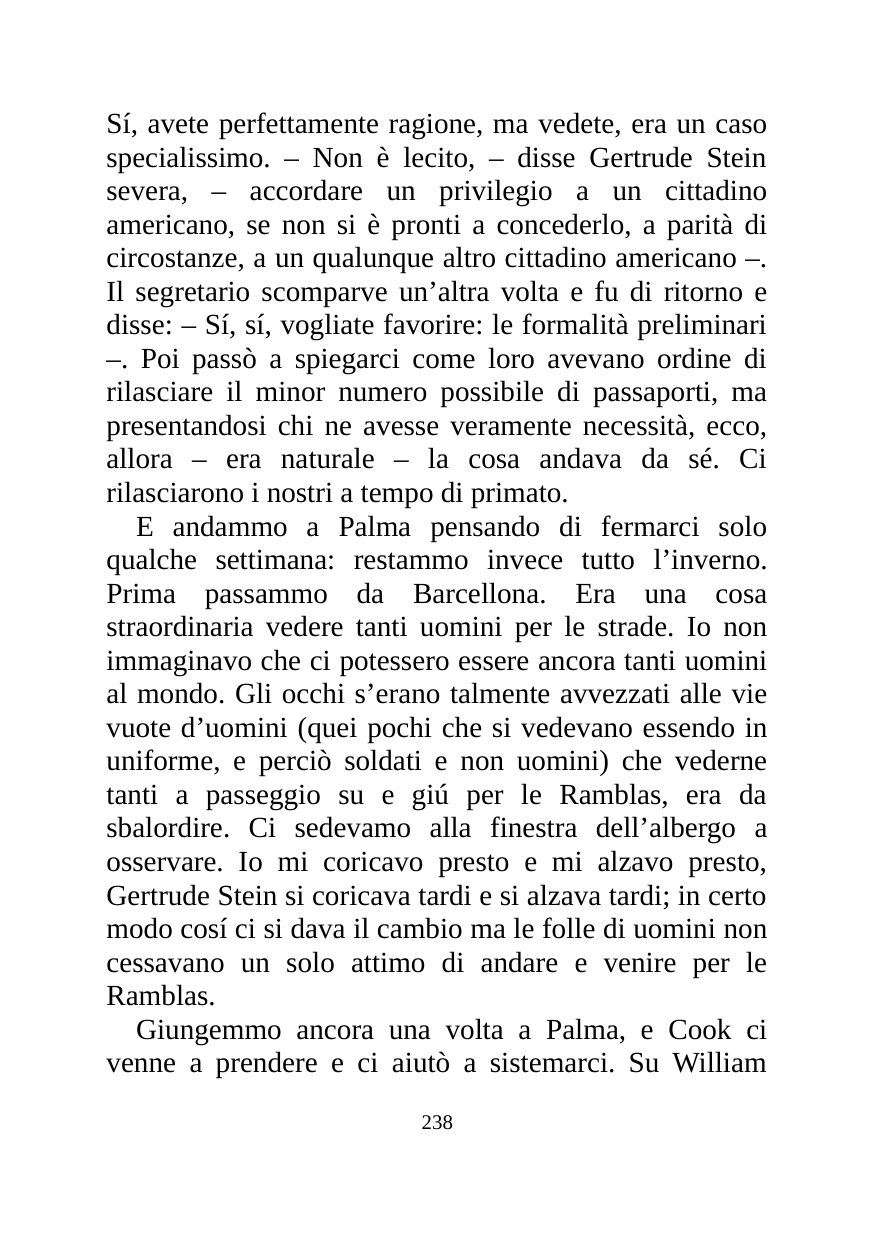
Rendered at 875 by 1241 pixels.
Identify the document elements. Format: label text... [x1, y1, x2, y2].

text E andammo a Palma pensando di fermarci solo qualche settimana: restammo invece tutto l’inverno. Prima passammo da Barcellona. Era una cosa straordinaria vedere tanti uomini per le strade. Io non immaginavo che ci potessero essere ancora tanti uomini al mondo. Gli occhi s’erano talmente avvezzati alle vie vuote d’uomini (quei pochi che si vedevano essendo in uniforme, e perciò soldati e non uomini) che vederne tanti a passeggio su e giú per le Ramblas, era da sbalordire. Ci sedevamo alla finestra dell’albergo a osservare. Io mi coricavo presto e mi alzavo presto, Gertrude Stein si coricava tardi e si alzava tardi; in certo modo cosí ci si dava il cambio ma le folle di uomini non cessavano un solo attimo di andare e venire per le Ramblas. [106, 509, 768, 1012]
text Sí, avete perfettamente ragione, ma vedete, era un caso specialissimo. – Non è lecito, – disse Gertrude Stein severa, – accordare un privilegio a un cittadino americano, se non si è pronti a concederlo, a parità di circostanze, a un qualunque altro cittadino americano –. Il segretario scomparve un’altra volta e fu di ritorno e disse: – Sí, sí, vogliate favorire: le formalità preliminari –. Poi passò a spiegarci come loro avevano ordine di rilasciare il minor numero possibile di passaporti, ma presentandosi chi ne avesse veramente necessità, ecco, allora – era naturale – la cosa andava da sé. Ci rilasciarono i nostri a tempo di primato. [106, 106, 768, 509]
text Giungemmo ancora una volta a Palma, e Cook ci venne a prendere e ci aiutò a sistemarci. Su William [106, 1012, 768, 1079]
